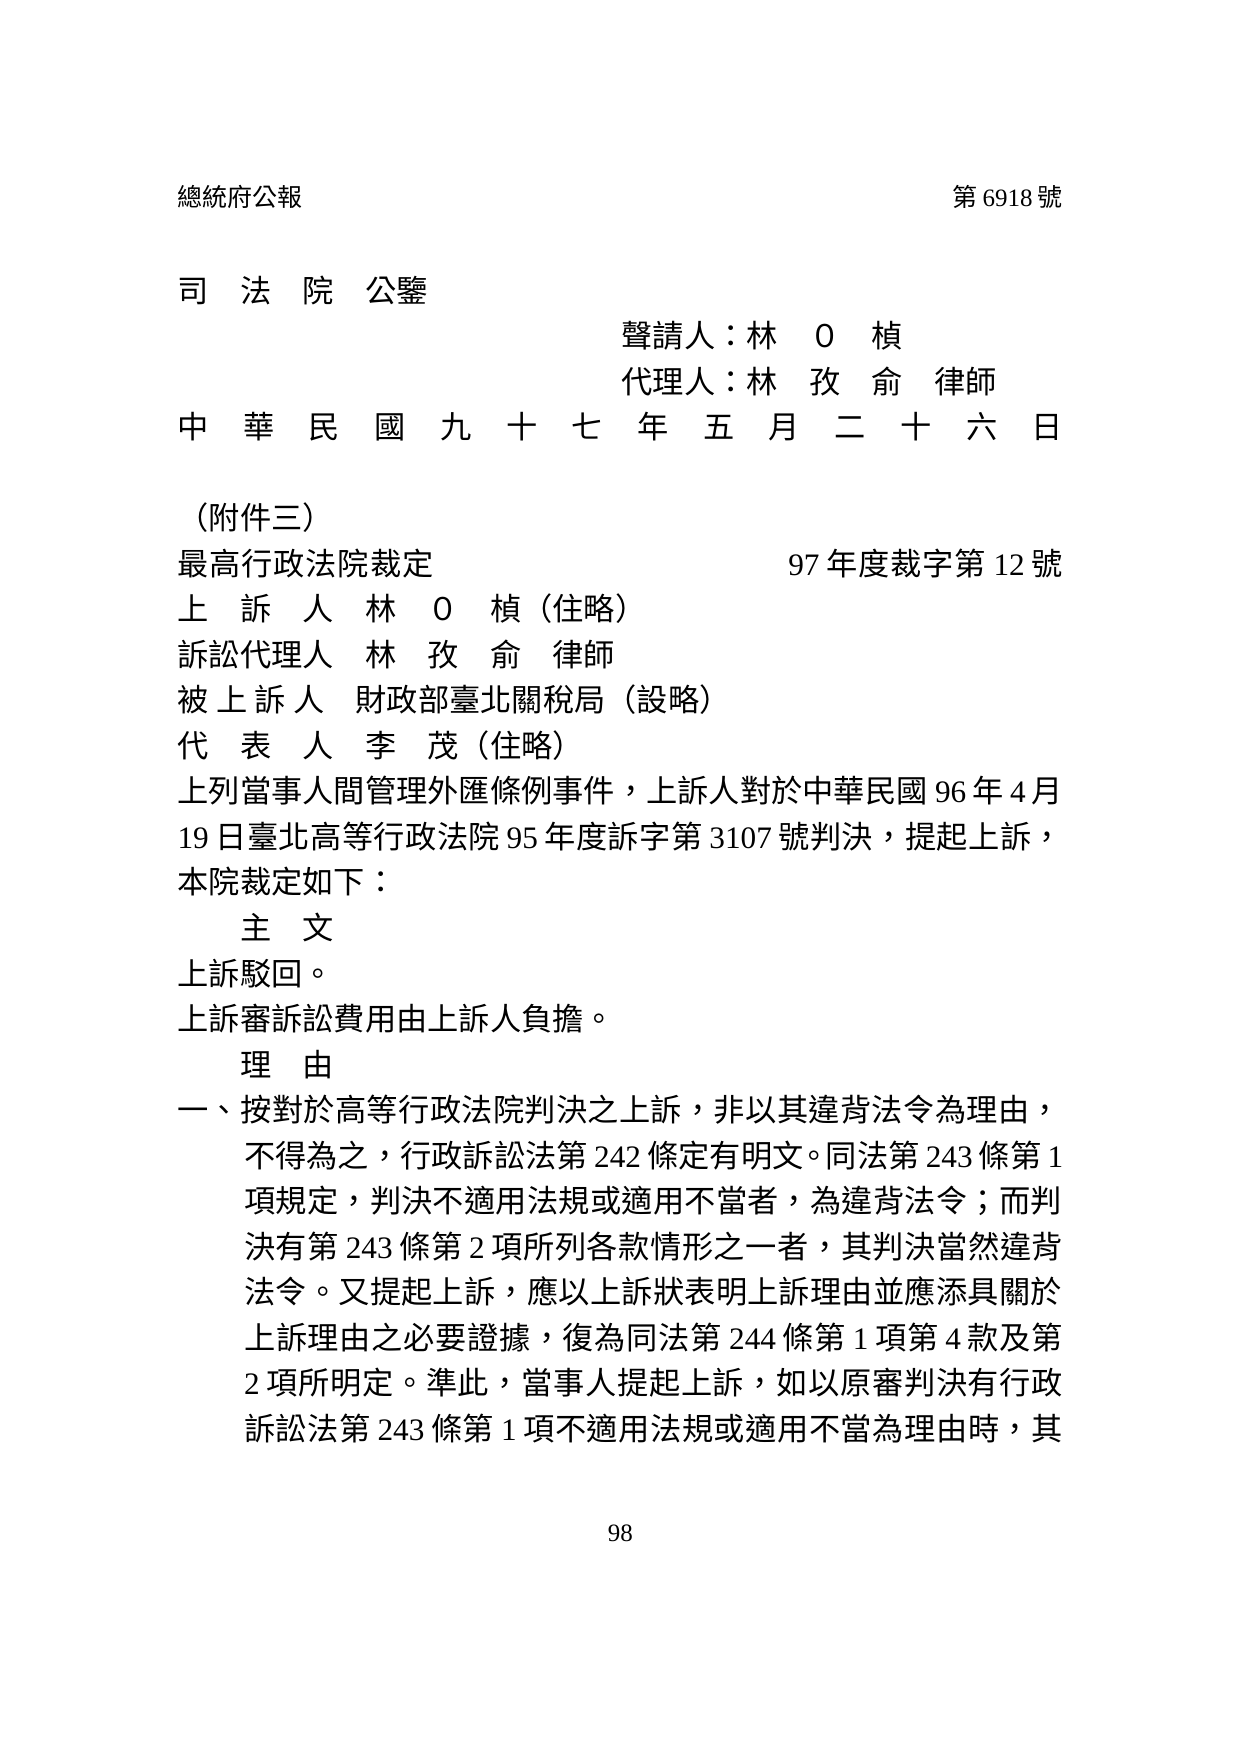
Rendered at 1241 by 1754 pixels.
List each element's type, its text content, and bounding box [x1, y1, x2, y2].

text 訴訟代理人 林 孜 俞 律師 [177, 630, 1063, 676]
text 上列當事人間管理外匯條例事件，上訴人對於中華民國96年4月19日臺北高等行政法院95年度訴字第3107號判決，提起上訴，本院裁定如下： [177, 767, 1063, 903]
text 代理人：林 孜 俞 律師 [177, 357, 996, 402]
text 被上訴人 財政部臺北關稅局（設略） [177, 676, 1063, 721]
text 理 由 [177, 1040, 1063, 1085]
text （附件三） [177, 493, 1063, 539]
text 一、按對於高等行政法院判決之上訴，非以其違背法令為理由，不得為之，行政訴訟法第242條定有明文。同法第243條第1項規定，判決不適用法規或適用不當者，為違背法令；而判決有第243條第2項所列各款情形之一者，其判決當然違背法令。又提起上訴，應以上訴狀表明上訴理由並應添具關於上訴理由之必要證據，復為同法第244條第1項第4款及第2項所明定。準此，當事人提起上訴，如以原審判決有行政訴訟法第243條第1項不適用法規或適用不當為理由時，其 [177, 1085, 1063, 1449]
text 主 文 [177, 903, 1063, 949]
text 上訴審訴訟費用由上訴人負擔。 [177, 994, 1063, 1040]
text 代 表 人 李 茂（住略） [177, 721, 1063, 767]
text 中華民國九十七年五月二十六日 [177, 402, 1063, 448]
text 聲請人：林 ０ 楨 [177, 311, 996, 357]
text 上 訴 人 林 ０ 楨（住略） [177, 584, 1063, 630]
text 上訴駁回。 [177, 949, 1063, 994]
text 司 法 院 公鑒 [177, 266, 1063, 311]
text 最高行政法院裁定 97年度裁字第12號 [177, 539, 1063, 584]
